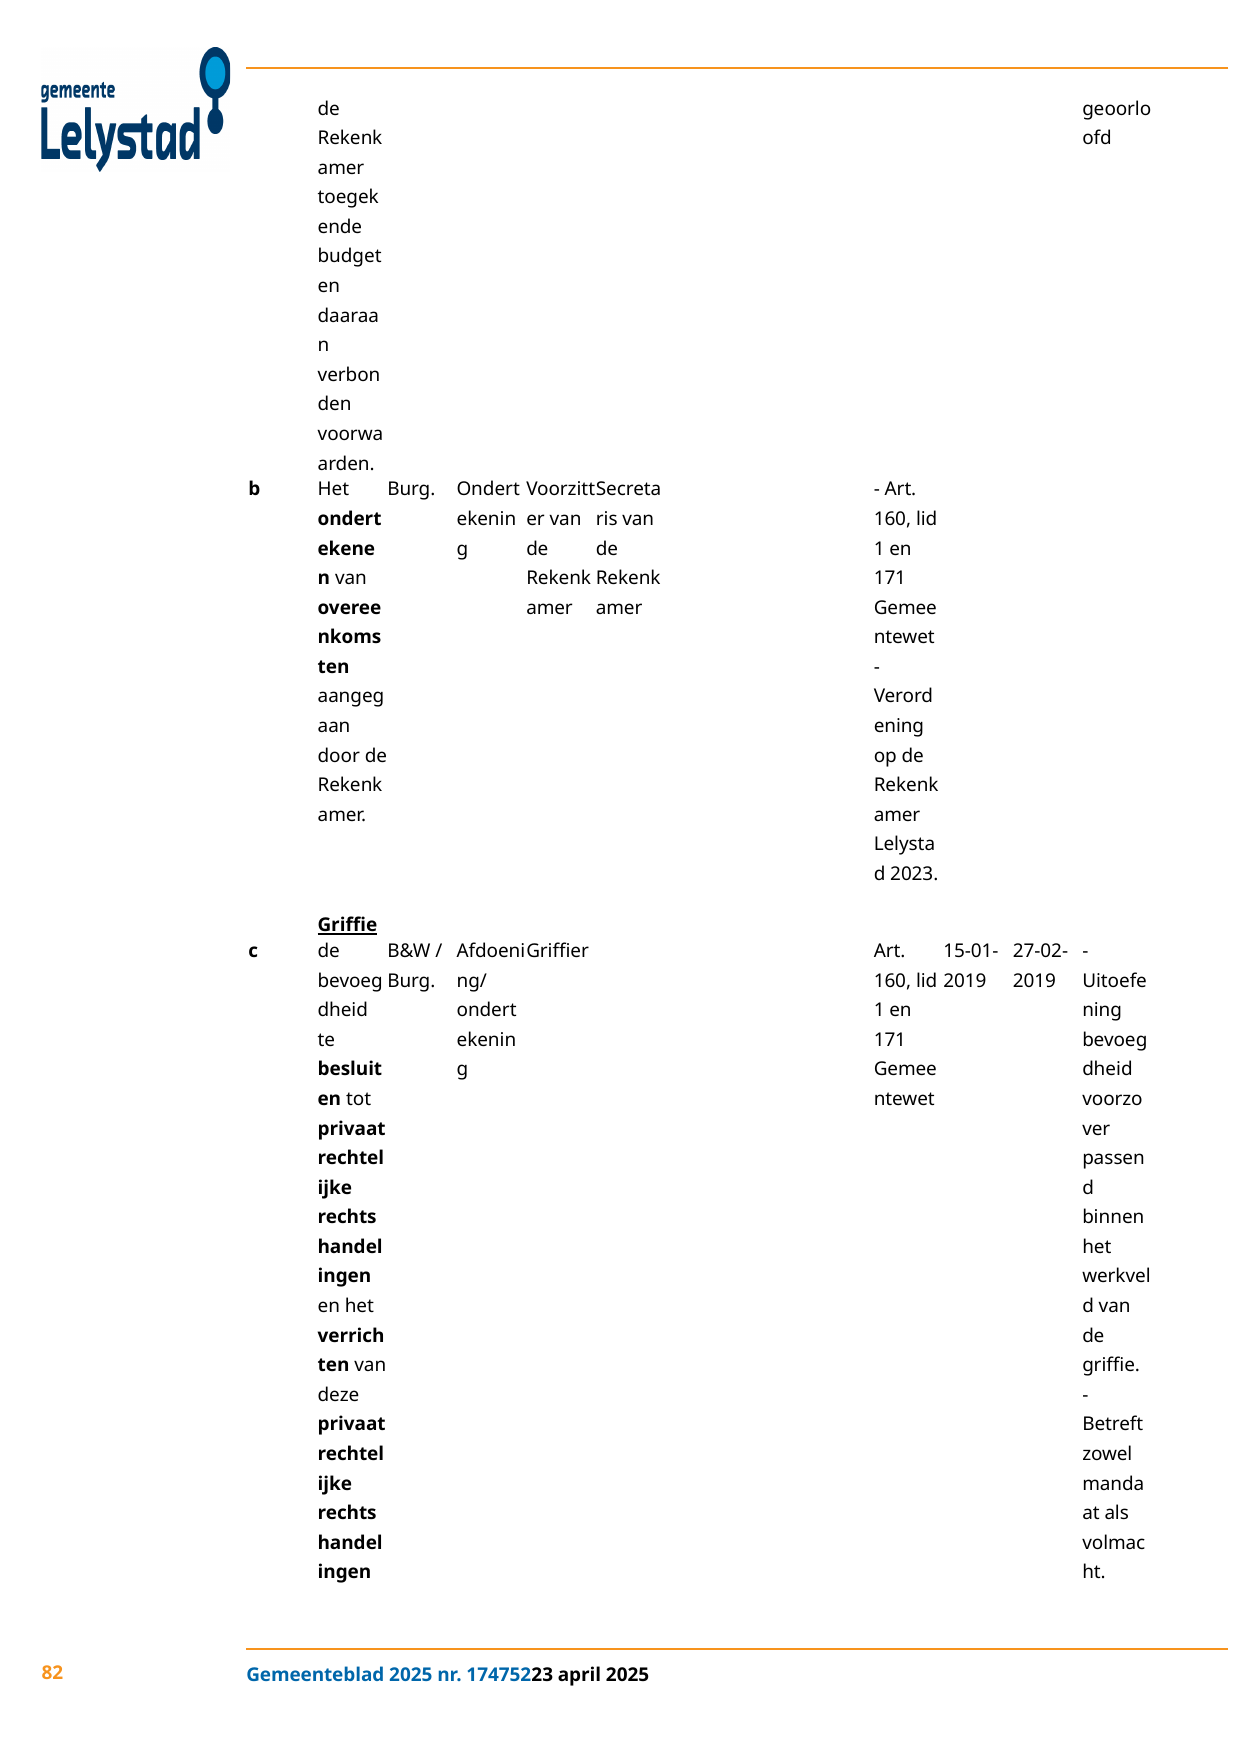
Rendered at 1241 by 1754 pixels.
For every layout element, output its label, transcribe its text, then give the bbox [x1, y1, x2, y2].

table_cell [318, 886, 387, 912]
table_cell b [248, 476, 317, 886]
table_cell [1013, 912, 1082, 937]
table_cell Ondertekening [456, 476, 526, 886]
table_cell [874, 912, 943, 937]
table_cell [456, 95, 526, 476]
table_cell [665, 476, 734, 886]
table_cell Voorzitter van de Rekenkamer [526, 476, 596, 886]
table_cell [735, 886, 804, 912]
table_cell Afdoening/ondertekening [456, 937, 526, 1584]
table_cell [387, 912, 456, 937]
table_cell de bevoegdheid te besluiten tot privaatrechtelijke rechtshandelingen en het verrichten van deze privaatrechtelijke rechtshandelingen [318, 937, 387, 1584]
table_cell [1082, 476, 1152, 886]
table_cell [943, 886, 1013, 912]
table_cell [1013, 95, 1082, 476]
table_cell [596, 886, 665, 912]
table_cell Secretaris van de Rekenkamer [596, 476, 665, 886]
table_cell [804, 912, 873, 937]
table_cell [1082, 912, 1152, 937]
table_cell [526, 886, 596, 912]
table_cell [248, 95, 317, 476]
table_cell Art. 160, lid 1 en 171 Gemeentewet [874, 937, 943, 1584]
table_cell [665, 937, 734, 1584]
table_cell [874, 95, 943, 476]
table_cell [874, 886, 943, 912]
table_cell [456, 886, 526, 912]
table_cell [804, 937, 873, 1584]
table_cell [387, 95, 456, 476]
table_cell [735, 95, 804, 476]
table_cell [735, 937, 804, 1584]
table_cell c [248, 937, 317, 1584]
table_cell [1082, 886, 1152, 912]
table_cell [665, 912, 734, 937]
table_cell - Uitoefening bevoegdheid voorzover passend binnen het werkveld van de griffie. - Betreft zowel mandaat als volmacht. [1082, 937, 1152, 1584]
table_cell - Art. 160, lid 1 en 171 Gemeentewet - Verordening op de Rekenkamer Lelystad 2023. [874, 476, 943, 886]
table_cell [665, 95, 734, 476]
table_cell [456, 912, 526, 937]
table_cell Het ondertekenen van overeenkomsten aangegaan door de Rekenkamer. [318, 476, 387, 886]
table_cell [943, 476, 1013, 886]
table_cell Griffier [526, 937, 596, 1584]
table_cell de Rekenkamer toegekende budget en daaraan verbonden voorwaarden. [318, 95, 387, 476]
table_cell geoorloofd [1082, 95, 1152, 476]
table_cell [1013, 476, 1082, 886]
table_cell [804, 476, 873, 886]
table_cell [596, 95, 665, 476]
table_cell Burg. [387, 476, 456, 886]
table_cell [735, 476, 804, 886]
table_cell [248, 886, 317, 912]
table_cell [526, 912, 596, 937]
table_cell Griffie [318, 912, 387, 937]
table_cell [248, 912, 317, 937]
table_cell 27-02-2019 [1013, 937, 1082, 1584]
table_cell 15-01-2019 [943, 937, 1013, 1584]
table_cell [526, 95, 596, 476]
table_cell [943, 95, 1013, 476]
table_cell B&W / Burg. [387, 937, 456, 1584]
table_cell [804, 95, 873, 476]
table_cell [943, 912, 1013, 937]
table_cell [596, 912, 665, 937]
table_cell [665, 886, 734, 912]
table_cell [804, 886, 873, 912]
table_cell [387, 886, 456, 912]
table_cell [735, 912, 804, 937]
table_cell [1013, 886, 1082, 912]
picture [41, 47, 231, 172]
table_cell [596, 937, 665, 1584]
